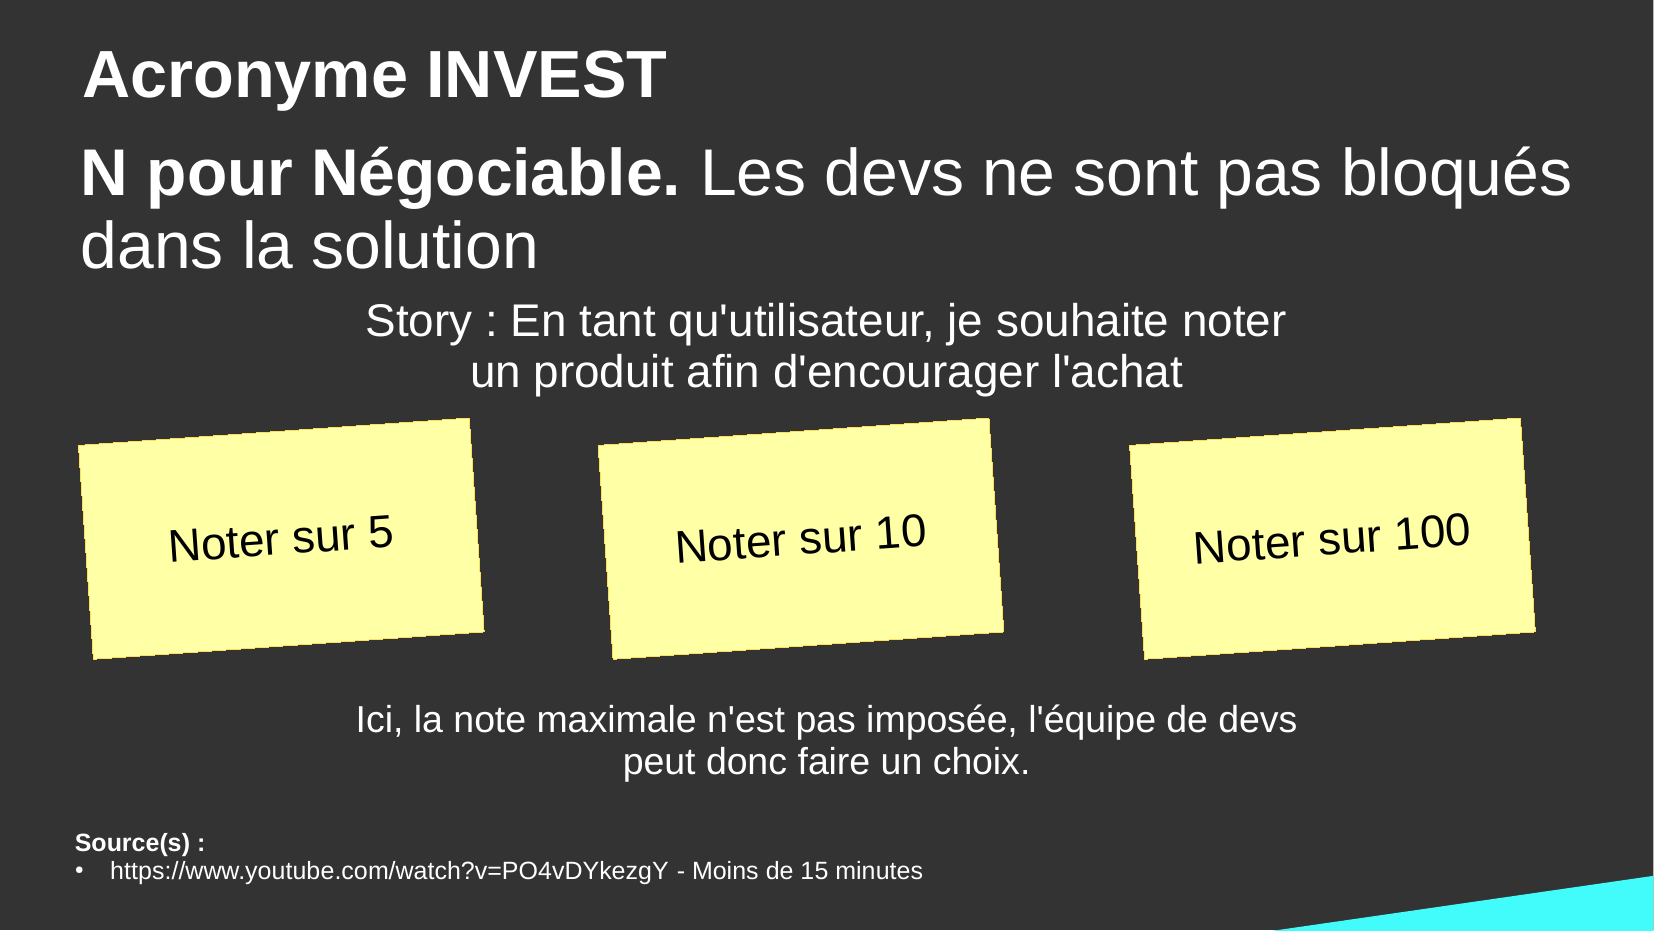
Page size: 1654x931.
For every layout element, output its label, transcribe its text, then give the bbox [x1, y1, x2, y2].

list N pour Négociable. Les devs ne sont pas bloqués dans la solution [80, 135, 1620, 284]
text_box [1271, 875, 1654, 931]
text_box Ici, la note maximale n'est pas imposée, l'équipe de devs peut donc faire un choix. [336, 690, 1317, 790]
text_box Noter sur 5 [78, 418, 485, 660]
text_box Story : En tant qu'utilisateur, je souhaite noter un produit afin d'encourager l'achat [336, 287, 1317, 406]
text_box Noter sur 100 [1129, 418, 1536, 660]
title Acronyme INVEST [82, 37, 1571, 122]
text_box Source(s) : https://www.youtube.com/watch?v=PO4vDYkezgY - Moins de 15 minutes [60, 821, 1546, 921]
text_box Noter sur 10 [598, 418, 1004, 660]
